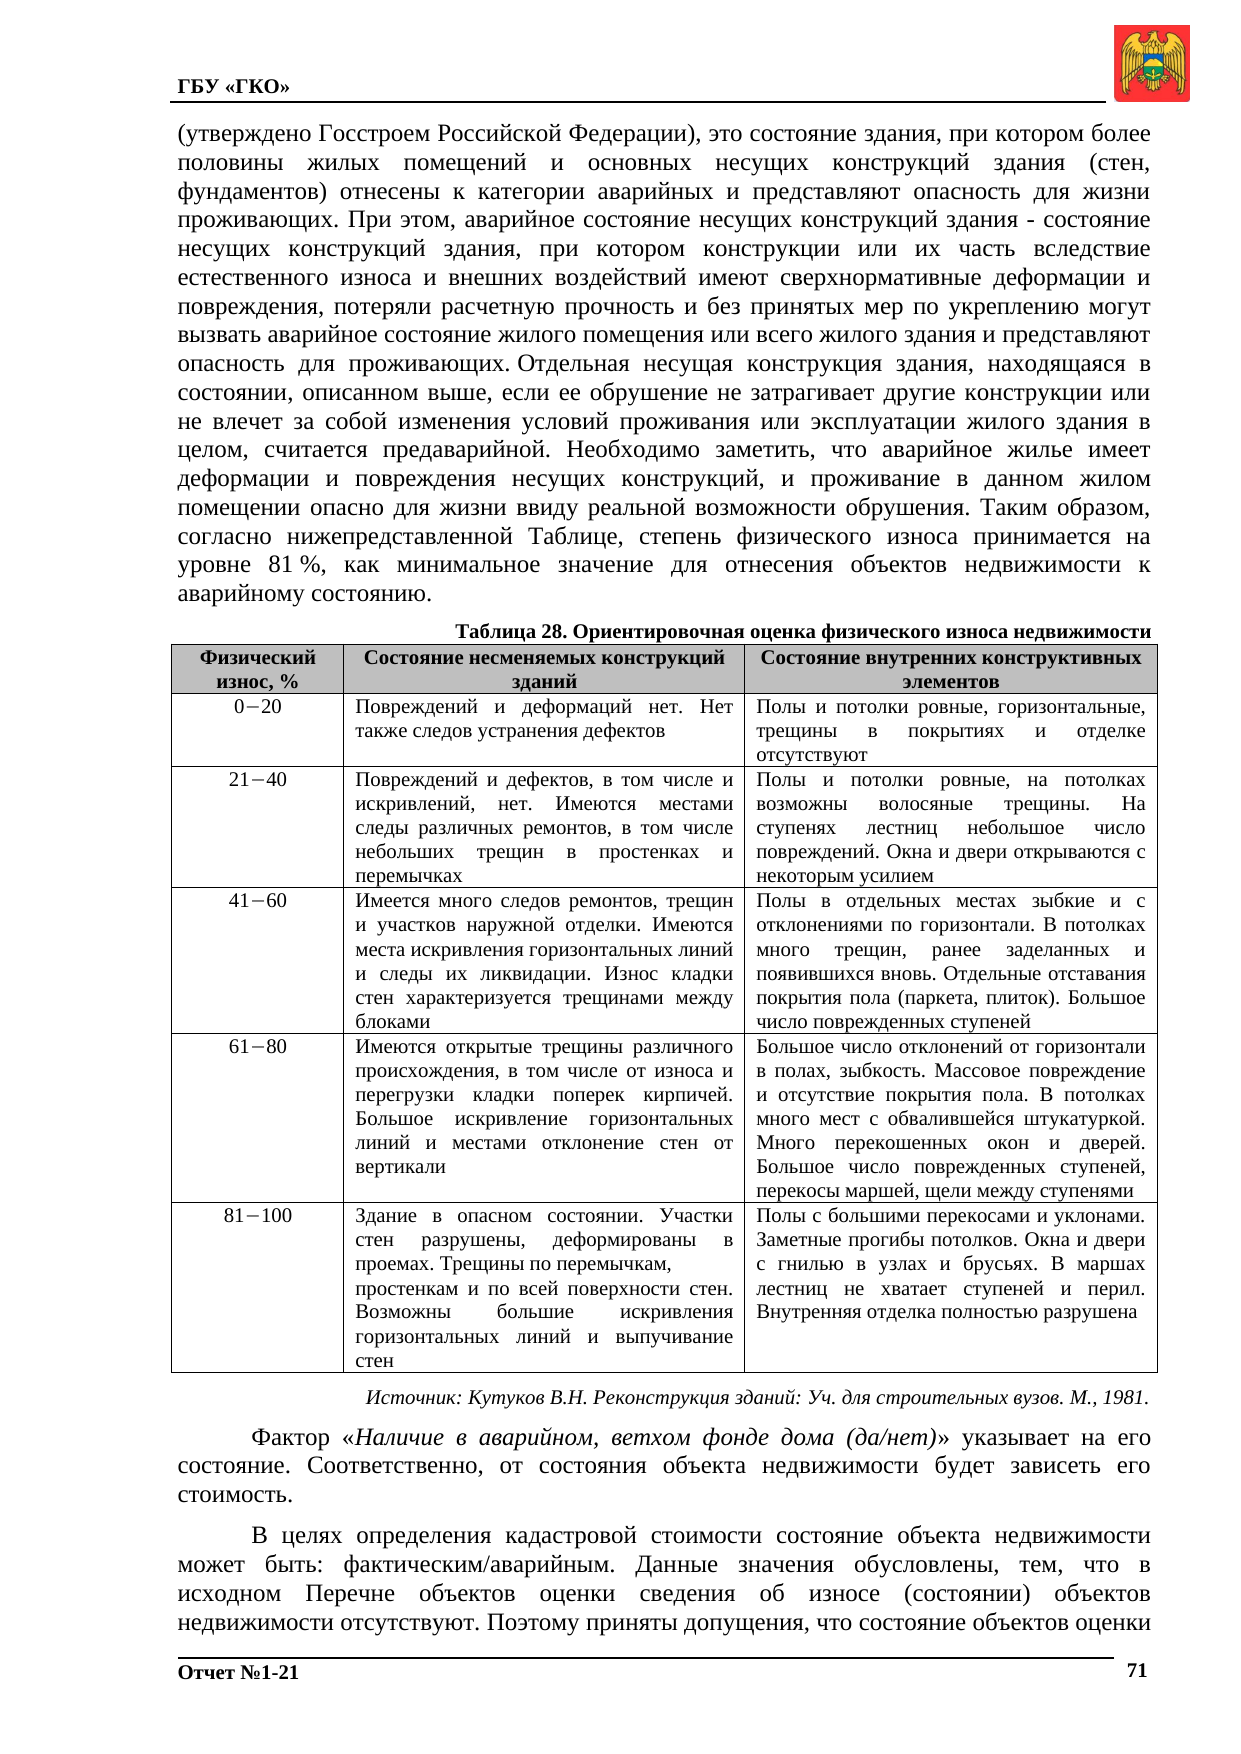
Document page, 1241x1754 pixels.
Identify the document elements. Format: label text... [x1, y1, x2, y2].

table_cell 21¾40 [172, 767, 343, 887]
table_cell Имеются открытые трещины различного происхождения, в том числе от износа и перегрузки кладки поперек кирпичей. Большое искривление горизонтальных линий и местами отклонение стен от вертикали [344, 1034, 744, 1202]
table_header Физический износ, % [172, 645, 343, 693]
table_cell Полы в отдельных местах зыбкие и с отклонениями по горизонтали. В потолках много трещин, ранее заделанных и появившихся вновь. Отдельные отставания покрытия пола (паркета, плиток). Большое число поврежденных ступеней [745, 888, 1157, 1033]
table_cell 0¾20 [172, 694, 343, 766]
table_cell Полы и потолки ровные, на потолках возможны волосяные трещины. На ступенях лестниц небольшое число повреждений. Окна и двери открываются с некоторым усилием [745, 767, 1157, 887]
table_cell 61¾80 [172, 1034, 343, 1202]
table_header Состояние несменяемых конструкций зданий [344, 645, 744, 693]
table_cell Большое число отклонений от горизонтали в полах, зыбкость. Массовое повреждение и отсутствие покрытия пола. В потолках много мест с обвалившейся штукатуркой. Много перекошенных окон и дверей. Большое число поврежденных ступеней, перекосы маршей, щели между ступенями [745, 1034, 1157, 1202]
table_header Состояние внутренних конструктивных элементов [745, 645, 1157, 693]
table_cell 81¾100 [172, 1203, 343, 1372]
table_cell Повреждений и дефектов, в том числе и искривлений, нет. Имеются местами следы различных ремонтов, в том числе небольших трещин в простенках и перемычках [344, 767, 744, 887]
table_cell Имеется много следов ремонтов, трещин и участков наружной отделки. Имеются места искривления горизонтальных линий и следы их ликвидации. Износ кладки стен характеризуется трещинами между блоками [344, 888, 744, 1033]
text Таблица 28. Ориентировочная оценка физического износа недвижимости [177, 619, 1152, 643]
table_cell Полы с большими перекосами и уклонами. Заметные прогибы потолков. Окна и двери с гнилью в узлах и брусьях. В маршах лестниц не хватает ступеней и перил. Внутренняя отделка полностью разрушена [745, 1203, 1157, 1372]
table_cell 41¾60 [172, 888, 343, 1033]
table_cell Повреждений и деформаций нет. Нет также следов устранения дефектов [344, 694, 744, 766]
text (утверждено Госстроем Российской Федерации), это состояние здания, при котором более половины жилых помещений и основных несущих конструкций здания (стен, фундаментов) отнесены к категории аварийных и представляют опасность для жизни проживающих. При этом, аварийное состояние несущих конструкций здания - состояние несущих конструкций здания, при котором конструкции или их часть вследствие естественного износа и внешних воздействий имеют сверхнормативные деформации и повреждения, потеряли расчетную прочность и без принятых мер по укреплению могут вызвать аварийное состояние жилого помещения или всего жилого здания и представляют опасность для проживающих. Отдельная несущая конструкция здания, находящаяся в состоянии, описанном выше, если ее обрушение не затрагивает другие конструкции или не влечет за собой изменения условий проживания или эксплуатации жилого здания в целом, считается предаварийной. Необходимо заметить, что аварийное жилье имеет деформации и повреждения несущих конструкций, и проживание в данном жилом помещении опасно для жизни ввиду реальной возможности обрушения. Таким образом, согласно нижепредставленной Таблице, степень физического износа принимается на уровне 81 %, как минимальное значение для отнесения объектов недвижимости к аварийному состоянию. [177, 118, 1152, 607]
text В целях определения кадастровой стоимости состояние объекта недвижимости может быть: фактическим/аварийным. Данные значения обусловлены, тем, что в исходном Перечне объектов оценки сведения об износе (состоянии) объектов недвижимости отсутствуют. Поэтому приняты допущения, что состояние объектов оценки [177, 1521, 1152, 1636]
text Фактор «Наличие в аварийном, ветхом фонде дома (да/нет)» указывает на его состояние. Соответственно, от состояния объекта недвижимости будет зависеть его стоимость. [177, 1422, 1152, 1508]
table_cell Полы и потолки ровные, горизонтальные, трещины в покрытиях и отделке отсутствуют [745, 694, 1157, 766]
table_cell Здание в опасном состоянии. Участки стен разрушены, деформированы в проемах. Трещины по перемычкам, простенкам и по всей поверхности стен. Возможны большие искривления горизонтальных линий и выпучивание стен [344, 1203, 744, 1372]
text Источник: Кутуков В.Н. Реконструкция зданий: Уч. для строительных вузов. М., 1981. [327, 1385, 1152, 1409]
